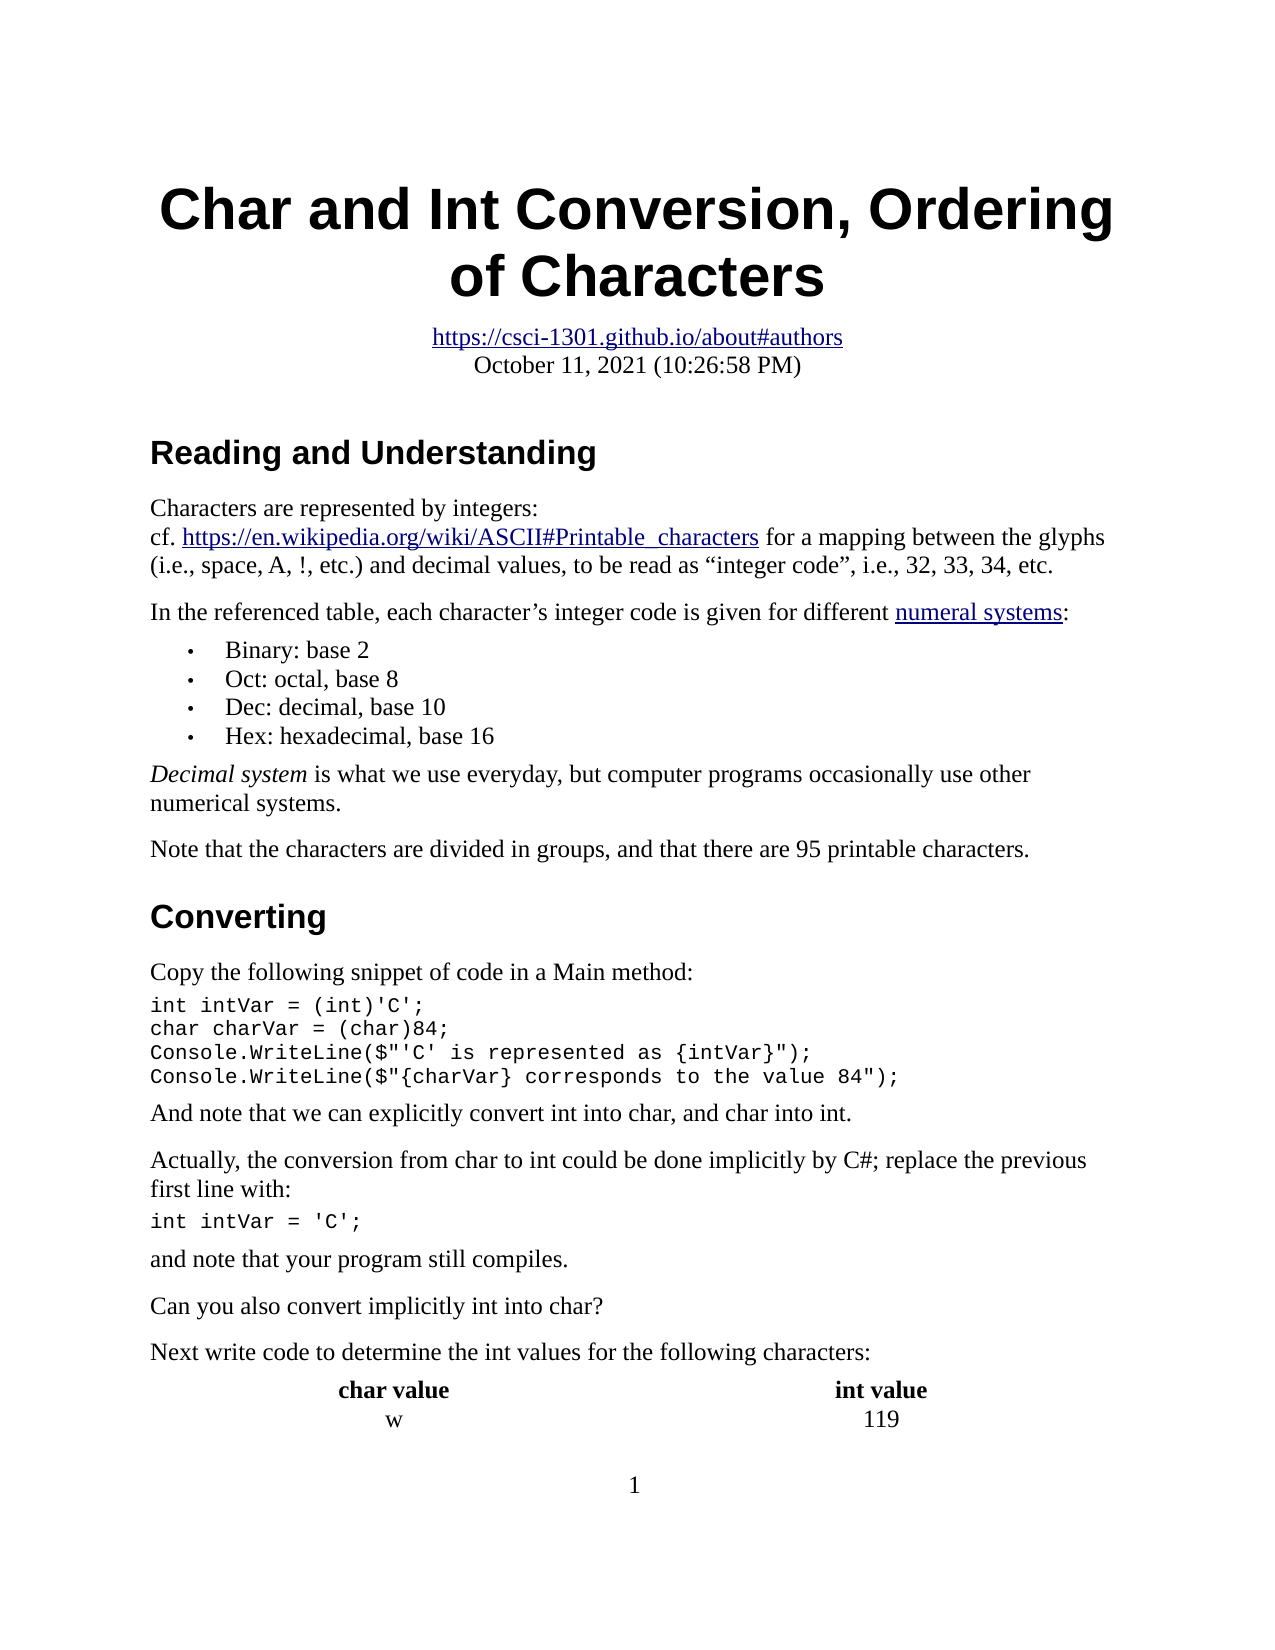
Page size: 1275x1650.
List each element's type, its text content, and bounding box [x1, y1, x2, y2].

text and note that your program still compiles. [150, 1244, 1125, 1273]
text Console.WriteLine($"{charVar} corresponds to the value 84"); [150, 1066, 1125, 1089]
list Dec: decimal, base 10 [187, 692, 1125, 721]
text https://csci-1301.github.io/about#authors [150, 322, 1125, 350]
text October 11, 2021 (10:26:58 PM) [150, 350, 1125, 379]
text In the referenced table, each character’s integer code is given for different numeral systems: [150, 597, 1125, 626]
text Characters are represented by integers: cf. https://en.wikipedia.org/wiki/ASCII#Printable_characters for a mapping between the glyphs (i.e., space, A, !, etc.) and decimal values, to be read as “integer code”, i.e., 32, 33, 34, etc. [150, 493, 1125, 579]
table_cell w [150, 1404, 637, 1433]
text And note that we can explicitly convert int into char, and char into int. [150, 1098, 1125, 1127]
table_header char value [150, 1375, 637, 1404]
text char charVar = (char)84; [150, 1018, 1125, 1042]
list Binary: base 2 [187, 635, 1125, 664]
table_cell 119 [638, 1404, 1125, 1433]
text int intVar = (int)'C'; [150, 995, 1125, 1018]
list Oct: octal, base 8 [187, 664, 1125, 692]
list Hex: hexadecimal, base 16 [187, 721, 1125, 750]
text Note that the characters are divided in groups, and that there are 95 printable characters. [150, 834, 1125, 863]
subtitle Converting [150, 897, 1125, 936]
table_header int value [638, 1375, 1125, 1404]
subtitle Reading and Understanding [150, 433, 1125, 472]
text Decimal system is what we use everyday, but computer programs occasionally use other numerical systems. [150, 759, 1125, 816]
title Char and Int Conversion, Ordering of Characters [150, 175, 1125, 309]
text int intVar = 'C'; [150, 1211, 1125, 1235]
text Console.WriteLine($"'C' is represented as {intVar}"); [150, 1042, 1125, 1066]
text Next write code to determine the int values for the following characters: [150, 1337, 1125, 1366]
text Copy the following snippet of code in a Main method: [150, 957, 1125, 986]
text Actually, the conversion from char to int could be done implicitly by C#; replace the previous first line with: [150, 1145, 1125, 1202]
text Can you also convert implicitly int into char? [150, 1291, 1125, 1319]
